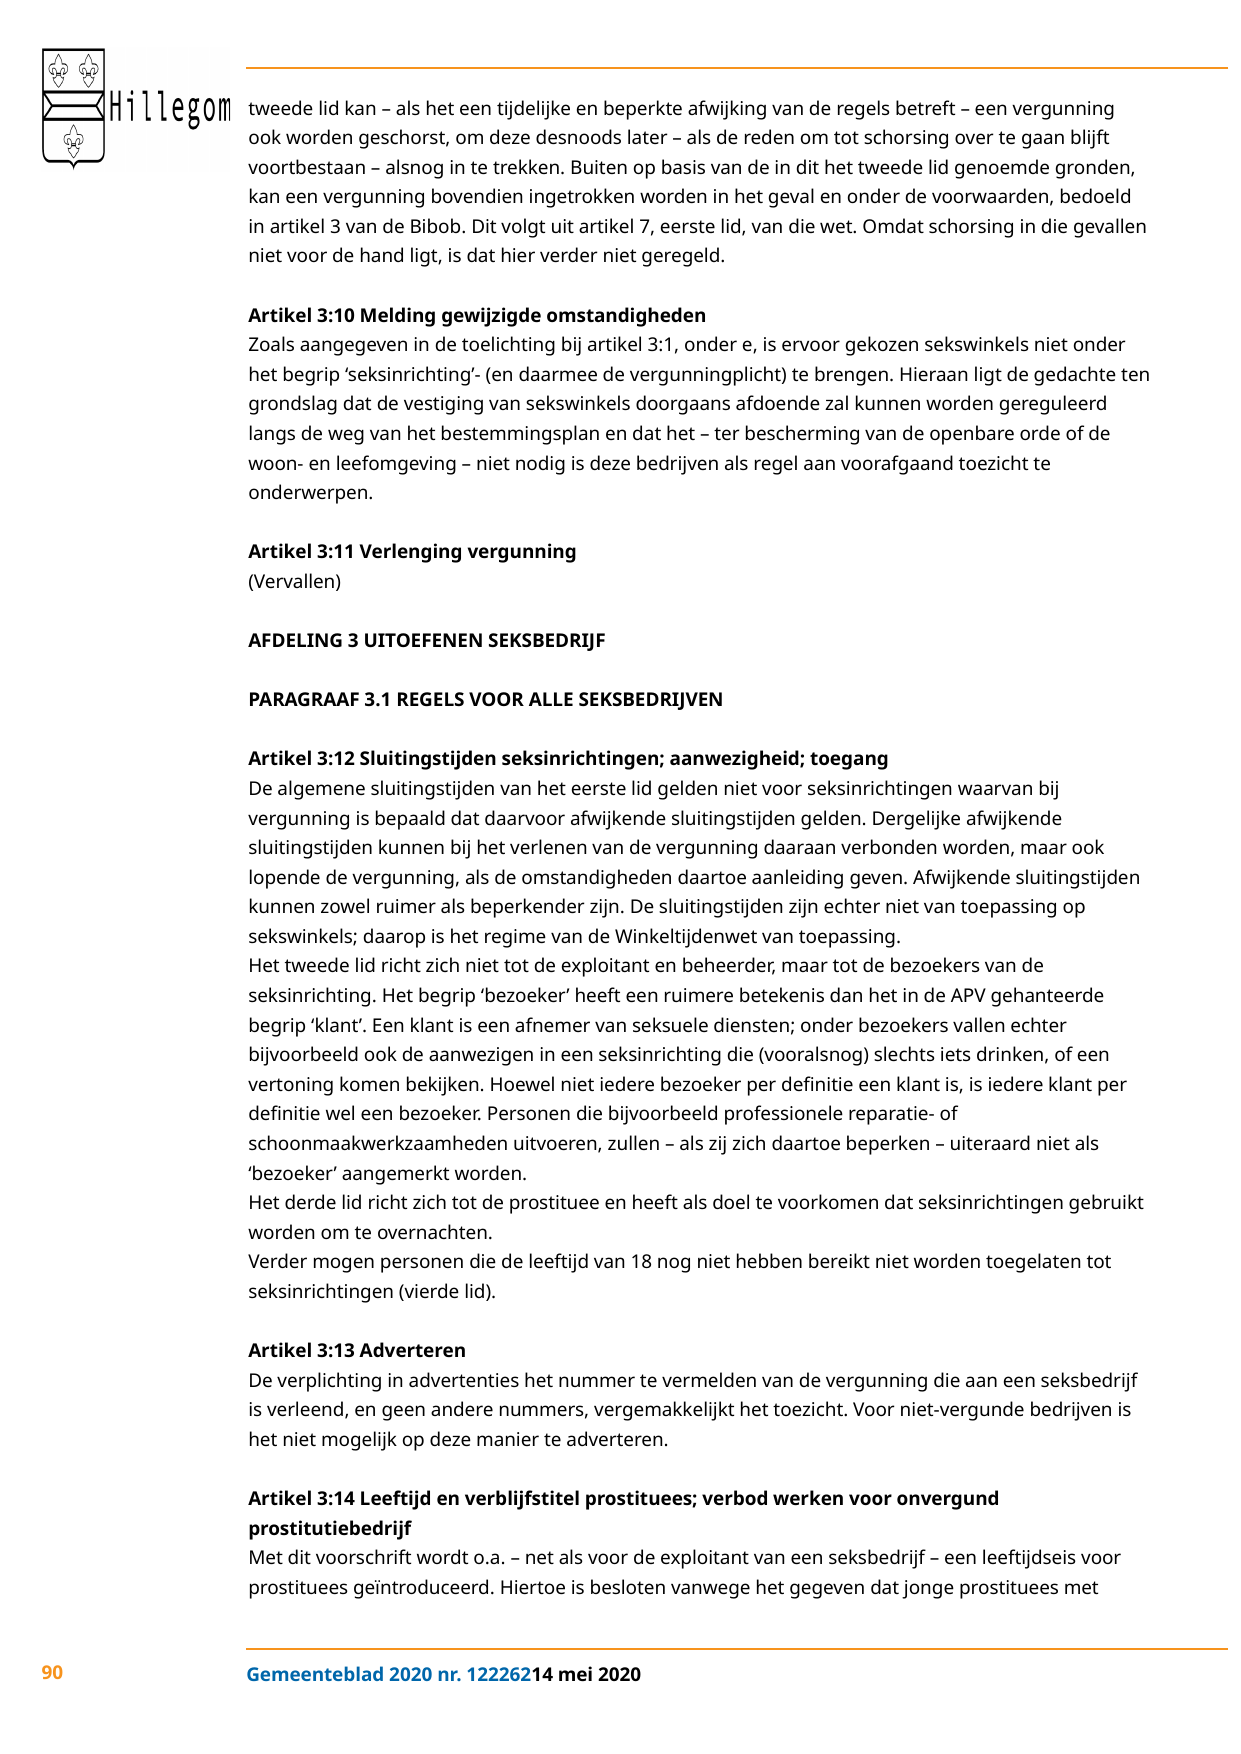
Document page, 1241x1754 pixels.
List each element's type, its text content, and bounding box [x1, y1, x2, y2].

text PARAGRAAF 3.1 REGELS VOOR ALLE SEKSBEDRIJVEN [248, 686, 1152, 712]
text (Vervallen) [248, 568, 1152, 594]
text Het tweede lid richt zich niet tot de exploitant en beheerder, maar tot de bezoekers van de seksinrichting. Het begrip ‘bezoeker’ heeft een ruimere betekenis dan het in de APV gehanteerde begrip ‘klant’. Een klant is een afnemer van seksuele diensten; onder bezoekers vallen echter bijvoorbeeld ook de aanwezigen in een seksinrichting die (vooralsnog) slechts iets drinken, of een vertoning komen bekijken. Hoewel niet iedere bezoeker per definitie een klant is, is iedere klant per definitie wel een bezoeker. Personen die bijvoorbeeld professionele reparatie- of schoonmaakwerkzaamheden uitvoeren, zullen – als zij zich daartoe beperken – uiteraard niet als ‘bezoeker’ aangemerkt worden. [248, 953, 1152, 1186]
text Het derde lid richt zich tot de prostituee en heeft als doel te voorkomen dat seksinrichtingen gebruikt worden om te overnachten. [248, 1189, 1152, 1245]
text Artikel 3:12 Sluitingstijden seksinrichtingen; aanwezigheid; toegang [248, 746, 1152, 771]
text AFDELING 3 UITOEFENEN SEKSBEDRIJF [248, 627, 1152, 653]
text tweede lid kan – als het een tijdelijke en beperkte afwijking van de regels betreft – een vergunning ook worden geschorst, om deze desnoods later – als de reden om tot schorsing over te gaan blijft voortbestaan – alsnog in te trekken. Buiten op basis van de in dit het tweede lid genoemde gronden, kan een vergunning bovendien ingetrokken worden in het geval en onder de voorwaarden, bedoeld in artikel 3 van de Bibob. Dit volgt uit artikel 7, eerste lid, van die wet. Omdat schorsing in die gevallen niet voor de hand ligt, is dat hier verder niet geregeld. [248, 95, 1152, 268]
text Artikel 3:11 Verlenging vergunning [248, 538, 1152, 564]
text De verplichting in advertenties het nummer te vermelden van de vergunning die aan een seksbedrijf is verleend, en geen andere nummers, vergemakkelijkt het toezicht. Voor niet-vergunde bedrijven is het niet mogelijk op deze manier te adverteren. [248, 1367, 1152, 1452]
text Met dit voorschrift wordt o.a. – net als voor de exploitant van een seksbedrijf – een leeftijdseis voor prostituees geïntroduceerd. Hiertoe is besloten vanwege het gegeven dat jonge prostituees met [248, 1544, 1152, 1600]
text Artikel 3:10 Melding gewijzigde omstandigheden [248, 302, 1152, 328]
text Verder mogen personen die de leeftijd van 18 nog niet hebben bereikt niet worden toegelaten tot seksinrichtingen (vierde lid). [248, 1248, 1152, 1304]
picture [41, 47, 231, 172]
text De algemene sluitingstijden van het eerste lid gelden niet voor seksinrichtingen waarvan bij vergunning is bepaald dat daarvoor afwijkende sluitingstijden gelden. Dergelijke afwijkende sluitingstijden kunnen bij het verlenen van de vergunning daaraan verbonden worden, maar ook lopende de vergunning, als de omstandigheden daartoe aanleiding geven. Afwijkende sluitingstijden kunnen zowel ruimer als beperkender zijn. De sluitingstijden zijn echter niet van toepassing op sekswinkels; daarop is het regime van de Winkeltijdenwet van toepassing. [248, 775, 1152, 949]
text Zoals aangegeven in de toelichting bij artikel 3:1, onder e, is ervoor gekozen sekswinkels niet onder het begrip ‘seksinrichting’- (en daarmee de vergunningplicht) te brengen. Hieraan ligt de gedachte ten grondslag dat de vestiging van sekswinkels doorgaans afdoende zal kunnen worden gereguleerd langs de weg van het bestemmingsplan en dat het – ter bescherming van de openbare orde of de woon- en leefomgeving – niet nodig is deze bedrijven als regel aan voorafgaand toezicht te onderwerpen. [248, 331, 1152, 505]
text Artikel 3:13 Adverteren [248, 1337, 1152, 1363]
text Artikel 3:14 Leeftijd en verblijfstitel prostituees; verbod werken voor onvergund prostitutiebedrijf [248, 1485, 1152, 1541]
